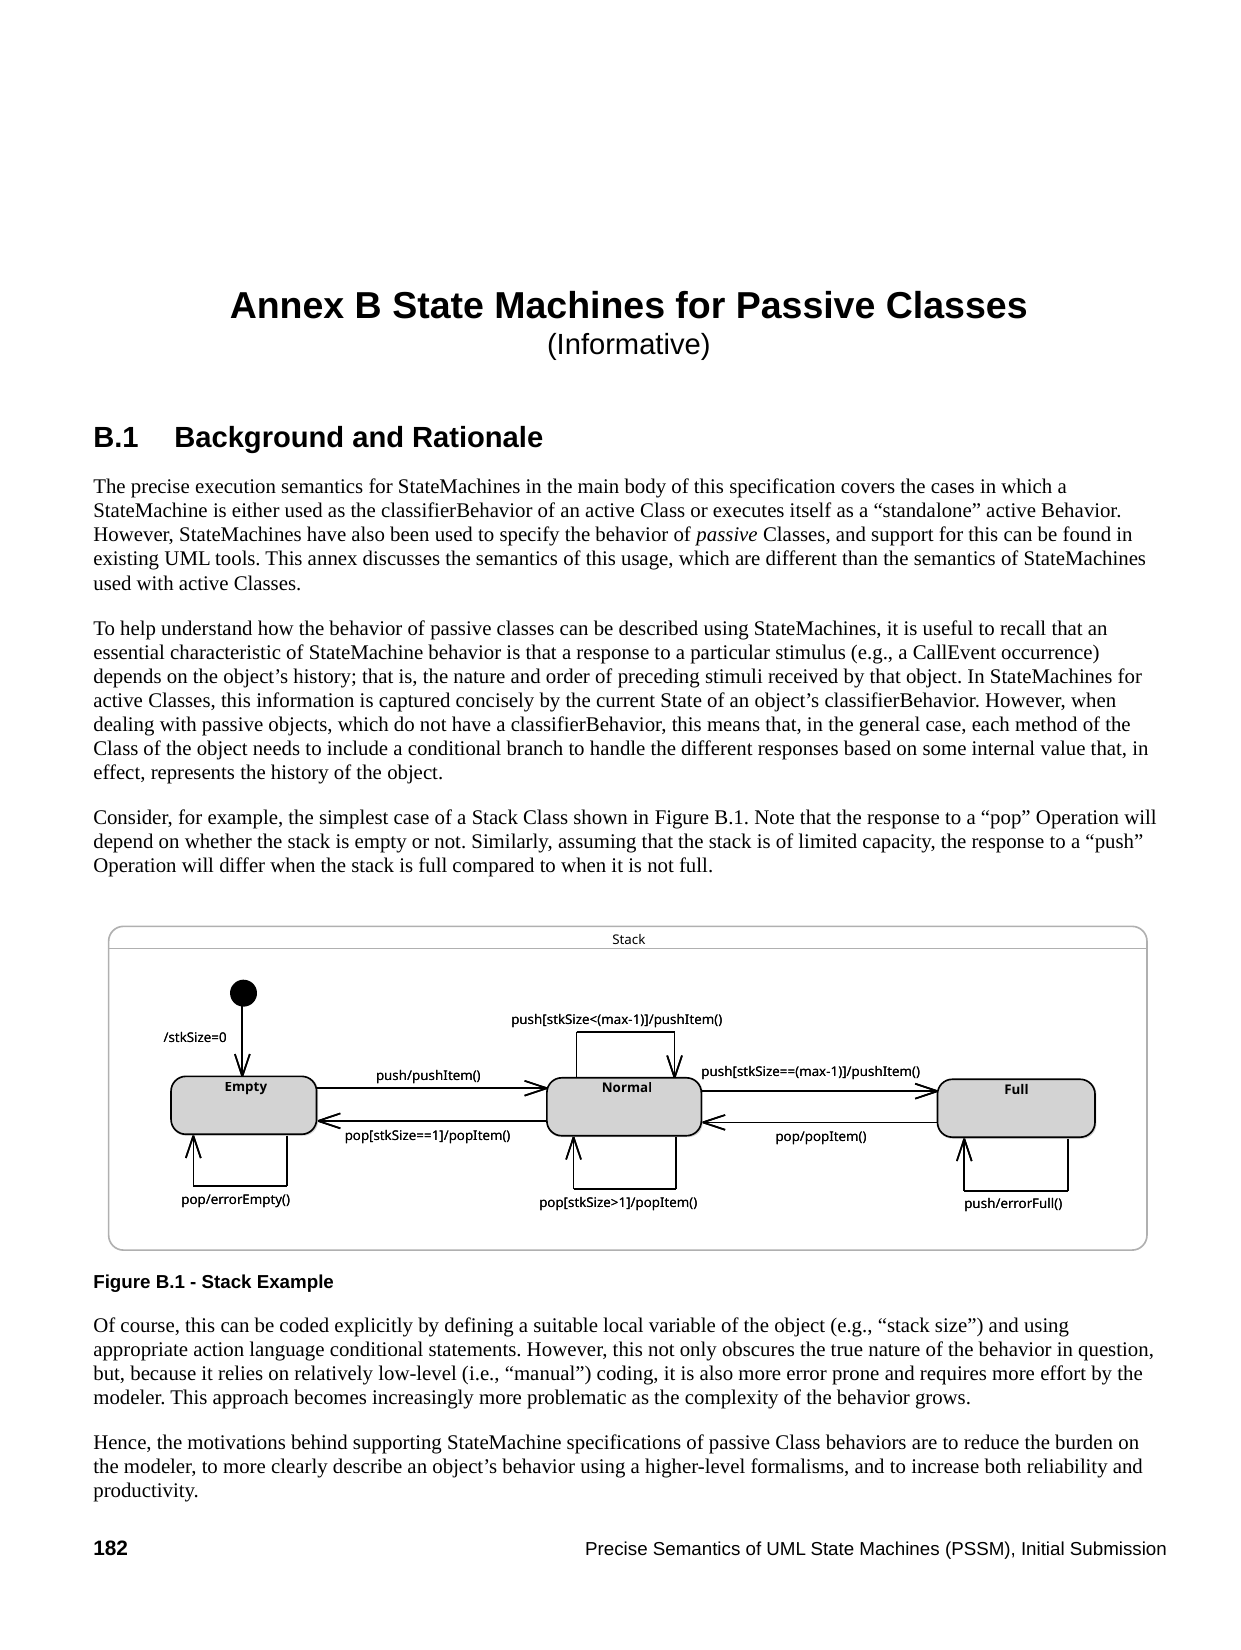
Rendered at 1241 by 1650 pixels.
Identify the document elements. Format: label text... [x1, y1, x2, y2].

text To help understand how the behavior of passive classes can be described using StateMachines, it is useful to recall that an essential characteristic of StateMachine behavior is that a response to a particular stimulus (e.g., a CallEvent occurrence) depends on the object’s history; that is, the nature and order of preceding stimuli received by that object. In StateMachines for active Classes, this information is captured concisely by the current State of an object’s classifierBehavior. However, when dealing with passive objects, which do not have a classifierBehavior, this means that, in the general case, each method of the Class of the object needs to include a conditional branch to handle the different responses based on some internal value that, in effect, represents the history of the object. [93, 616, 1164, 784]
text [93, 898, 1164, 911]
subtitle State Machines for Passive Classes [93, 283, 1164, 327]
subtitle Background and Rationale [93, 418, 1164, 453]
text Consider, for example, the simplest case of a Stack Class shown in Figure B.1. Note that the response to a “pop” Operation will depend on whether the stack is empty or not. Similarly, assuming that the stack is of limited capacity, the response to a “push” Operation will differ when the stack is full compared to when it is not full. [93, 805, 1164, 877]
text Of course, this can be coded explicitly by defining a suitable local variable of the object (e.g., “stack size”) and using appropriate action language conditional statements. However, this not only obscures the true nature of the behavior in question, but, because it relies on relatively low-level (i.e., “manual”) coding, it is also more error prone and requires more effort by the modeler. This approach becomes increasingly more problematic as the complexity of the behavior grows. [93, 1292, 1164, 1409]
text Figure B.1 - Stack Example [93, 911, 1164, 1292]
text (Informative) [93, 327, 1164, 360]
text Hence, the motivations behind supporting StateMachine specifications of passive Class behaviors are to reduce the burden on the modeler, to more clearly describe an object’s behavior using a higher-level formalisms, and to increase both reliability and productivity. [93, 1430, 1164, 1502]
text The precise execution semantics for StateMachines in the main body of this specification covers the cases in which a StateMachine is either used as the classifierBehavior of an active Class or executes itself as a “standalone” active Behavior. However, StateMachines have also been used to specify the behavior of passive Classes, and support for this can be found in existing UML tools. This annex discusses the semantics of this usage, which are different than the semantics of StateMachines used with active Classes. [93, 474, 1164, 594]
